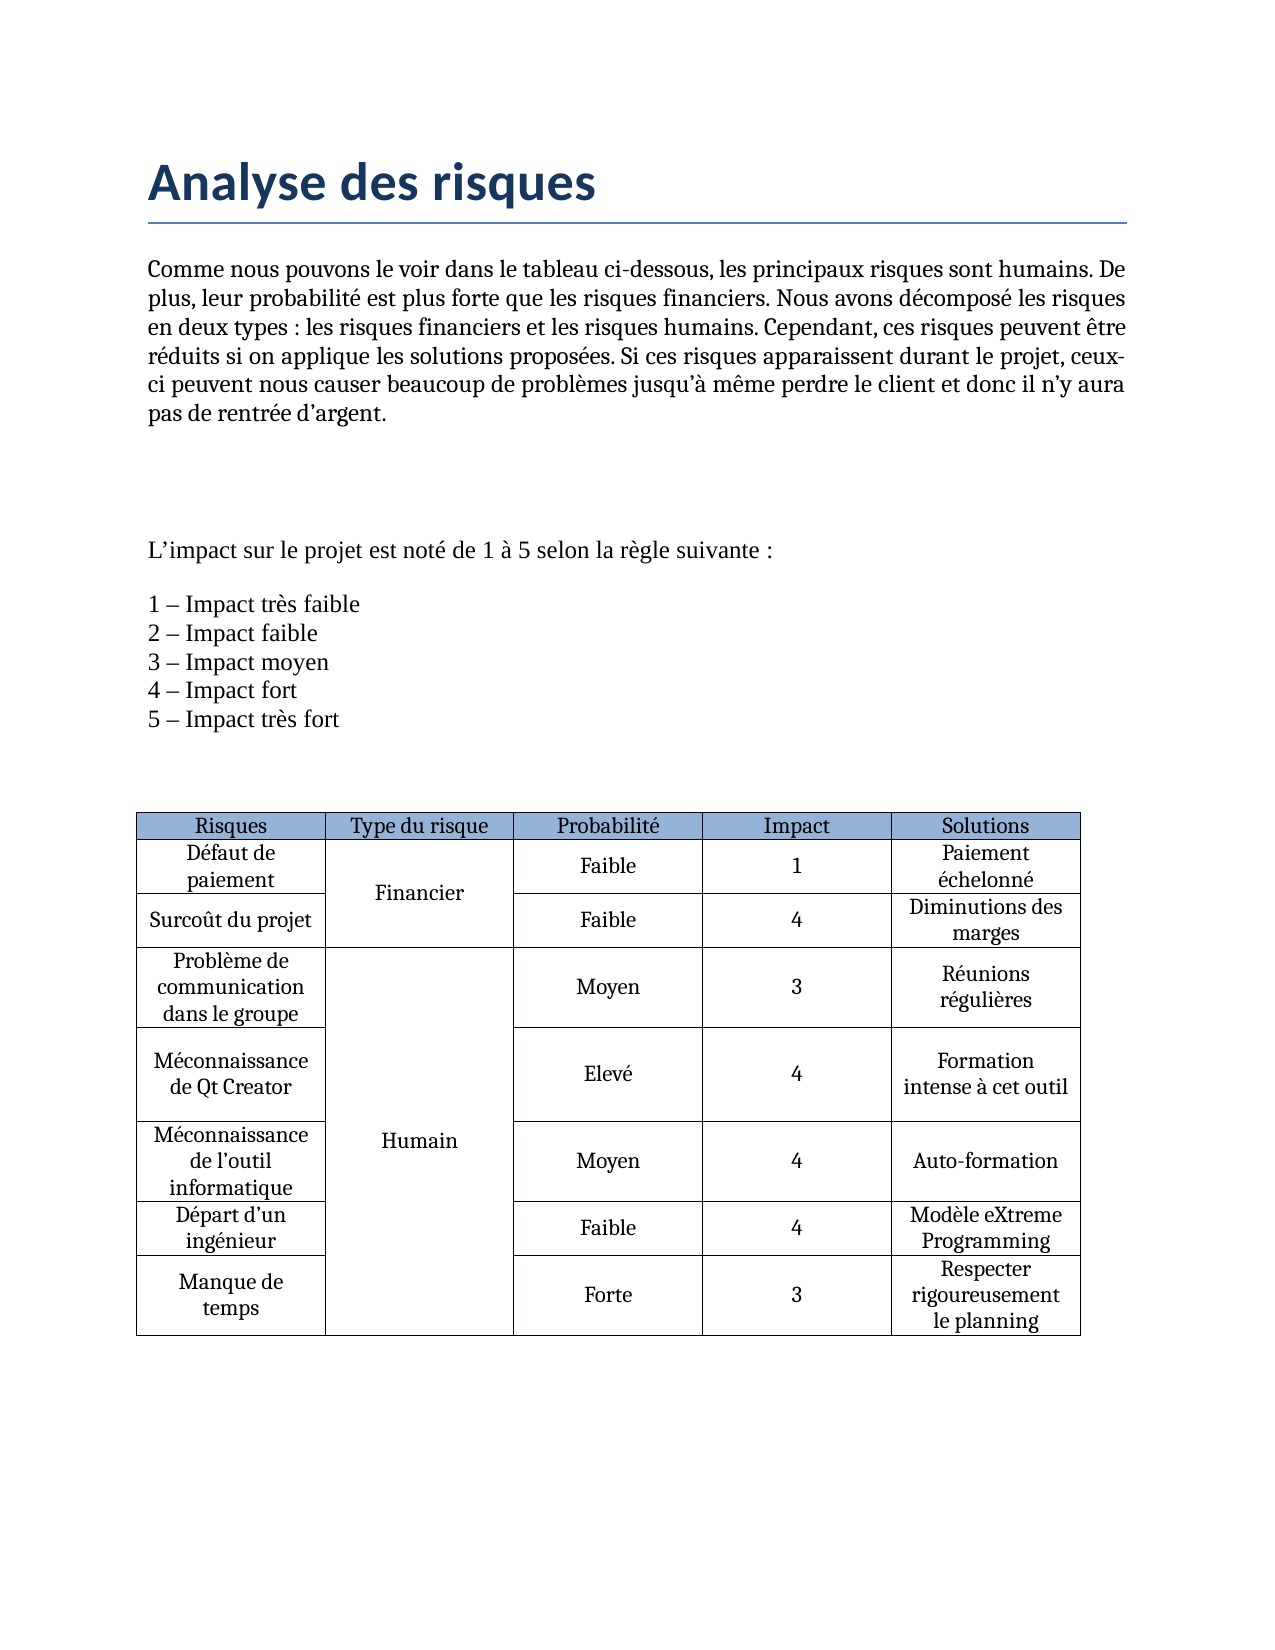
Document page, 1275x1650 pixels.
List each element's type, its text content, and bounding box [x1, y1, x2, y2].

table_cell Diminutions des marges [892, 894, 1080, 947]
table_cell Moyen [514, 1122, 702, 1201]
table_cell Faible [514, 894, 702, 947]
table_header Type du risque [326, 813, 513, 839]
table_cell 1 [703, 840, 891, 893]
title Analyse des risques [148, 148, 1127, 222]
table_cell Respecter rigoureusement le planning [892, 1256, 1080, 1335]
text 1 – Impact très faible 2 – Impact faible 3 – Impact moyen 4 – Impact fort 5 – Impact très fort [148, 589, 1127, 733]
table_cell Paiement échelonné [892, 840, 1080, 893]
table_header Risques [137, 813, 325, 839]
table_cell Auto-formation [892, 1122, 1080, 1201]
table_cell Formation intense à cet outil [892, 1028, 1080, 1121]
table_cell Défaut de paiement [137, 840, 325, 893]
table_cell 4 [703, 894, 891, 947]
table_header Probabilité [514, 813, 702, 839]
table_cell Moyen [514, 948, 702, 1027]
table_cell Forte [514, 1256, 702, 1335]
table_cell Départ d’un ingénieur [137, 1202, 325, 1254]
table_cell 3 [703, 948, 891, 1027]
table_cell Manque de temps [137, 1256, 325, 1335]
table_cell Faible [514, 1202, 702, 1254]
table_cell Méconnaissance de Qt Creator [137, 1028, 325, 1121]
table_cell Financier [326, 840, 513, 947]
table_cell 4 [703, 1202, 891, 1254]
table_cell 3 [703, 1256, 891, 1335]
table_cell Réunions régulières [892, 948, 1080, 1027]
text Comme nous pouvons le voir dans le tableau ci-dessous, les principaux risques sont humains. De plus, leur probabilité est plus forte que les risques financiers. Nous avons décomposé les risques en deux types : les risques financiers et les risques humains. Cependant, ces risques peuvent être réduits si on applique les solutions proposées. Si ces risques apparaissent durant le projet, ceux-ci peuvent nous causer beaucoup de problèmes jusqu’à même perdre le client et donc il n’y aura pas de rentrée d’argent. [148, 255, 1127, 428]
table_cell Faible [514, 840, 702, 893]
table_cell Surcoût du projet [137, 894, 325, 947]
table_cell Modèle eXtreme Programming [892, 1202, 1080, 1254]
text L’impact sur le projet est noté de 1 à 5 selon la règle suivante : [148, 535, 1127, 564]
table_header Solutions [892, 813, 1080, 839]
table_cell Humain [326, 948, 513, 1335]
table_cell 4 [703, 1028, 891, 1121]
table_cell Méconnaissance de l’outil informatique [137, 1122, 325, 1201]
table_cell Elevé [514, 1028, 702, 1121]
table_header Impact [703, 813, 891, 839]
table_cell 4 [703, 1122, 891, 1201]
table_cell Problème de communication dans le groupe [137, 948, 325, 1027]
